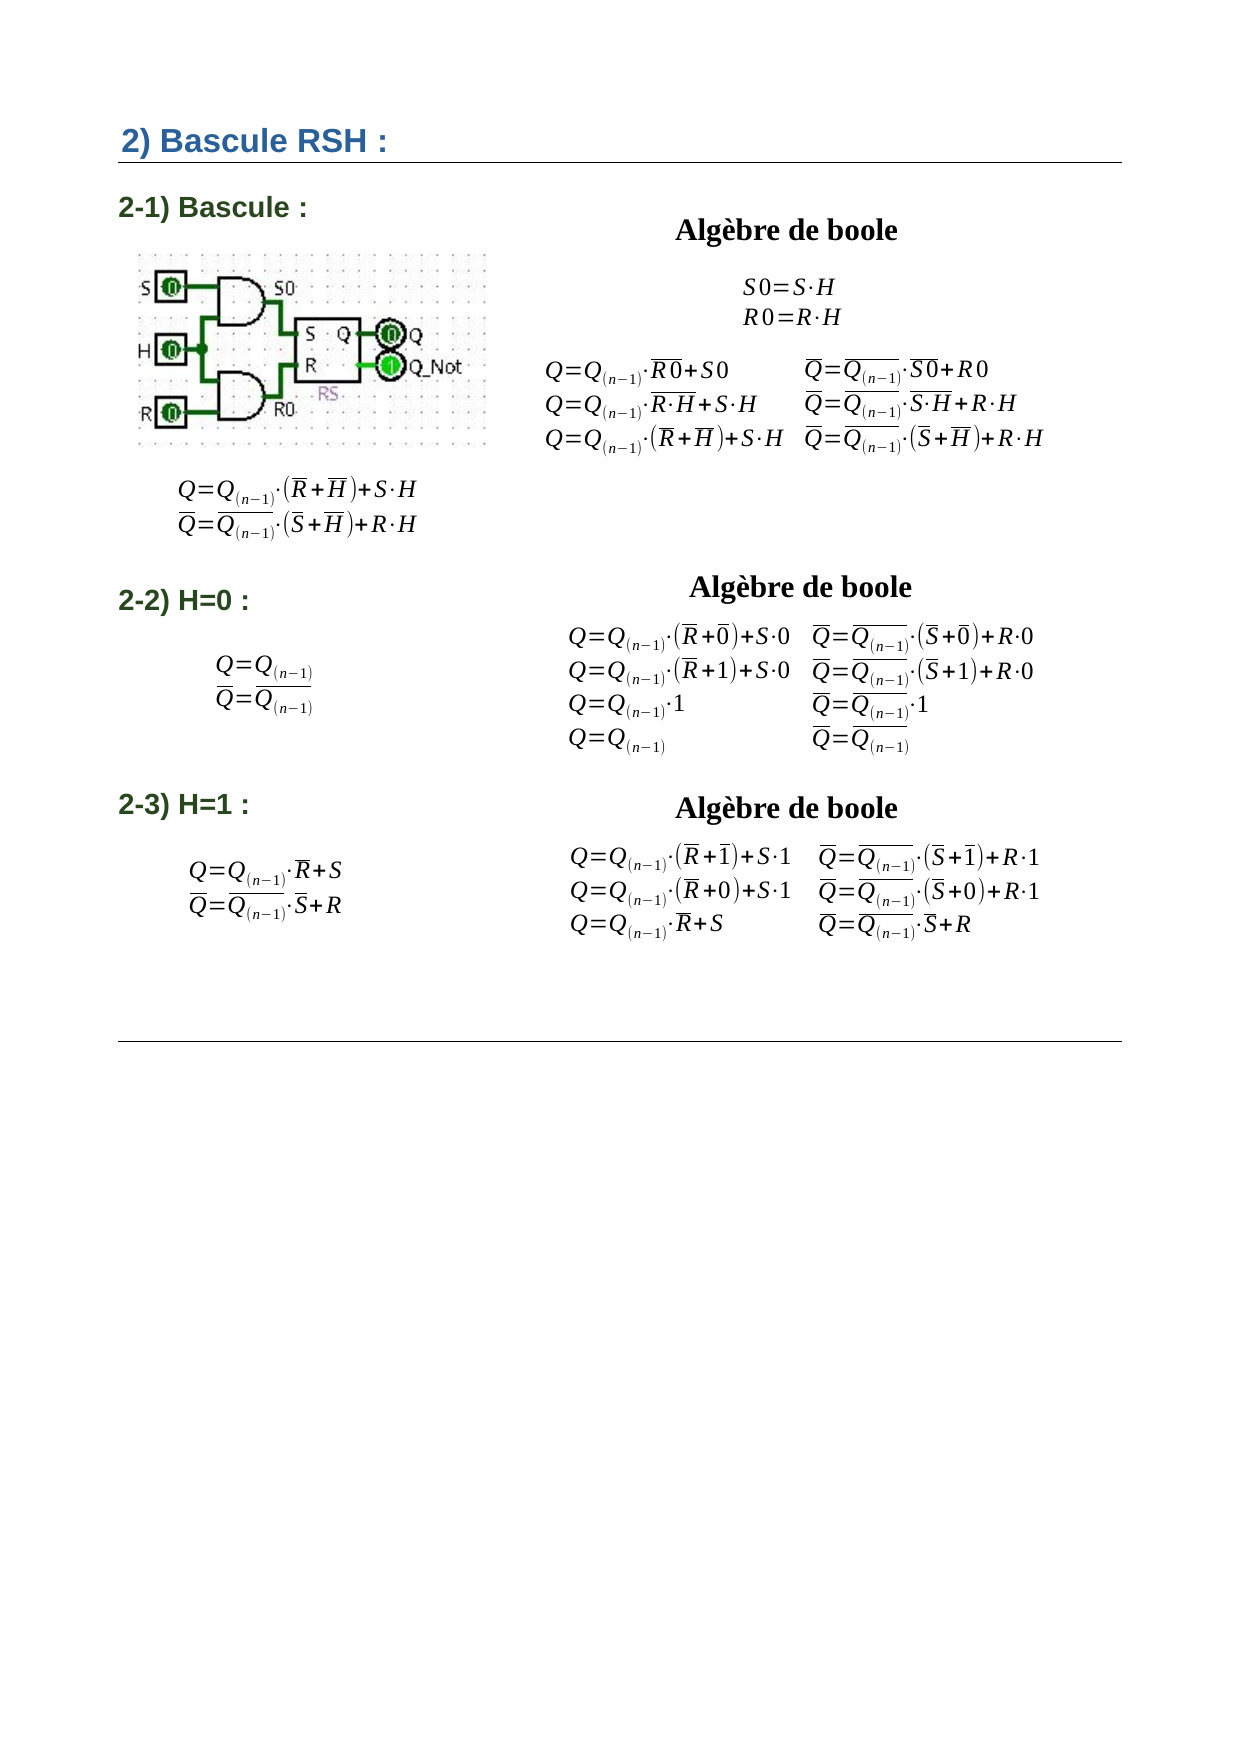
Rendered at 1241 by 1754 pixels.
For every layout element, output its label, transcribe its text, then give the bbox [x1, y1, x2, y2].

subtitle 2-3) H=1 : [118, 787, 1122, 820]
picture [125, 253, 487, 448]
subtitle 2-1) Bascule : [118, 189, 1122, 223]
subtitle 2) Bascule RSH : [118, 118, 1122, 162]
subtitle 2-2) H=0 : [118, 583, 1122, 617]
